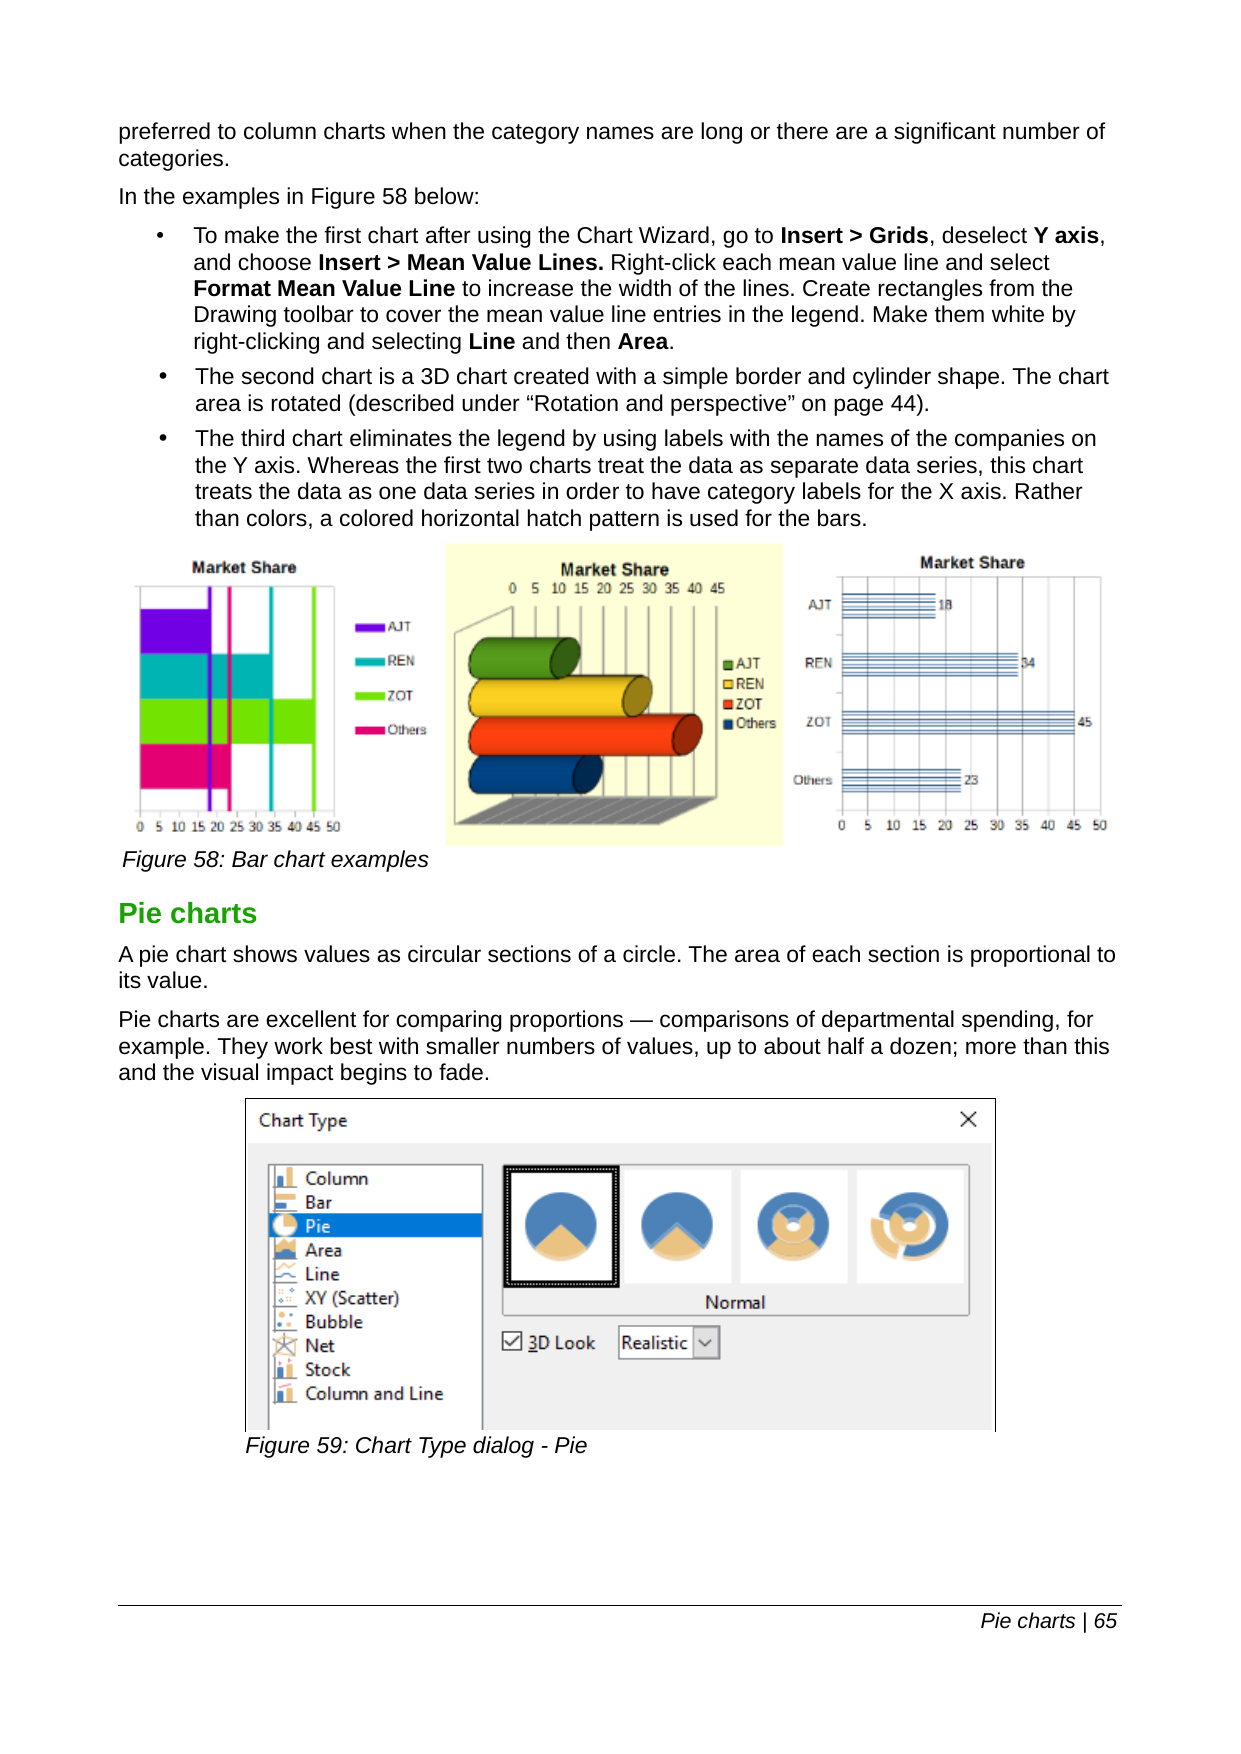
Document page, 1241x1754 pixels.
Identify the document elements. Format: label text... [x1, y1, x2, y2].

subtitle Pie charts [118, 896, 1122, 929]
list To make the first chart after using the Chart Wizard, go to Insert > Grids, deselect Y axis, and choose Insert > Mean Value Lines. Right-click each mean value line and select Format Mean Value Line to increase the width of the lines. Create rectangles from the Drawing toolbar to cover the mean value line entries in the legend. Make them white by right-clicking and selecting Line and then Area. [156, 222, 1122, 354]
list The second chart is a 3D chart created with a simple border and cylinder shape. The chart area is rotated (described under “Rotation and perspective” on page 44). [156, 363, 1122, 416]
picture [248, 1101, 992, 1430]
list In the examples in Figure 58 below: [118, 183, 1122, 210]
picture [121, 542, 1119, 846]
list The third chart eliminates the legend by using labels with the names of the companies on the Y axis. Whereas the first two charts treat the data as separate data series, this chart treats the data as one data series in order to have category labels for the X axis. Rather than colors, a colored horizontal hatch pattern is used for the bars. [156, 425, 1122, 531]
text Pie charts are excellent for comparing proportions — comparisons of departmental spending, for example. They work best with smaller numbers of values, up to about half a dozen; more than this and the visual impact begins to fade. [118, 1006, 1122, 1085]
text Figure 59: Chart Type dialog - Pie [245, 1430, 995, 1458]
text Figure 58: Bar chart examples [122, 846, 1118, 872]
text preferred to column charts when the category names are long or there are a significant number of categories. [118, 118, 1122, 171]
text A pie chart shows values as circular sections of a circle. The area of each section is proportional to its value. [118, 941, 1122, 994]
